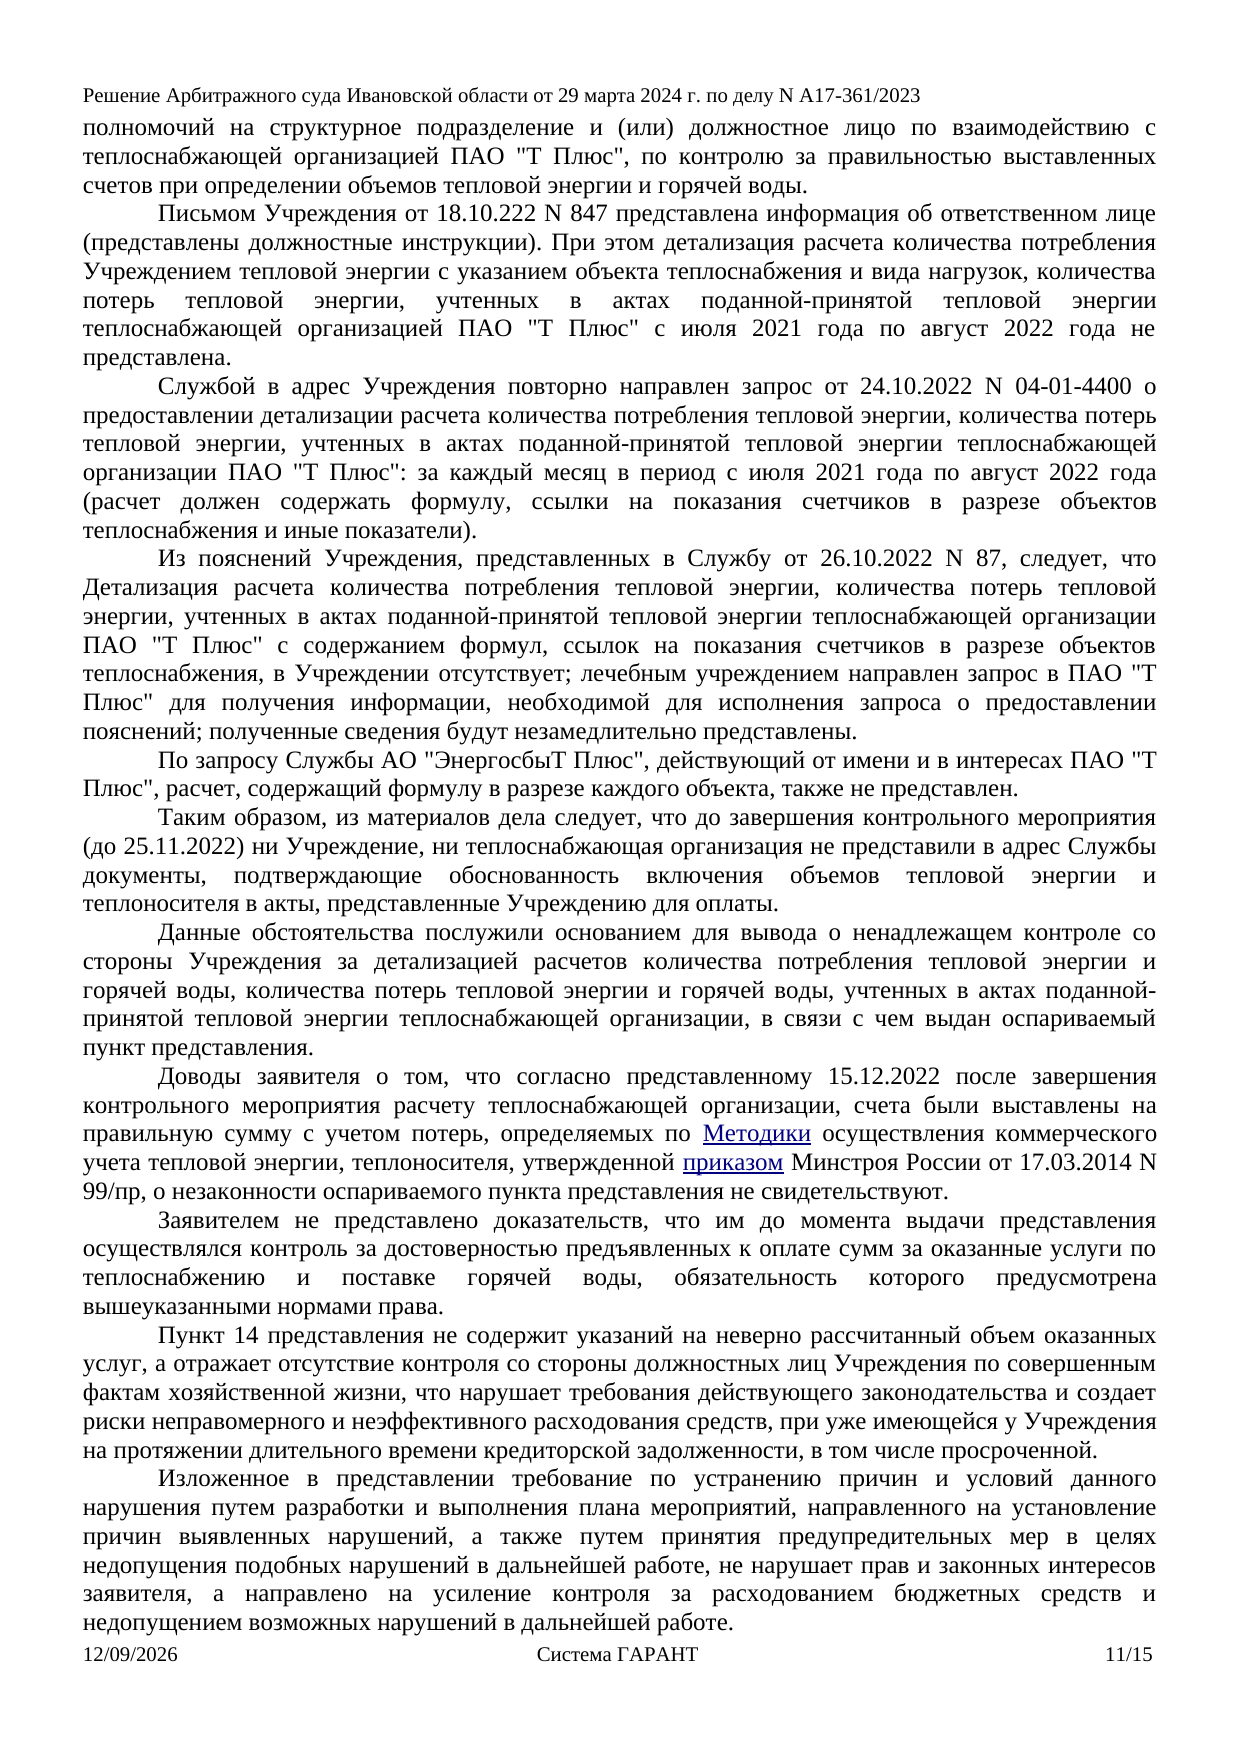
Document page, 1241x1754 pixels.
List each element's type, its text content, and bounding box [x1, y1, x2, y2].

text Из пояснений Учреждения, представленных в Службу от 26.10.2022 N 87, следует, что Детализация расчета количества потребления тепловой энергии, количества потерь тепловой энергии, учтенных в актах поданной-принятой тепловой энергии теплоснабжающей организации ПАО "Т Плюс" с содержанием формул, ссылок на показания счетчиков в разрезе объектов теплоснабжения, в Учреждении отсутствует; лечебным учреждением направлен запрос в ПАО "Т Плюс" для получения информации, необходимой для исполнения запроса о предоставлении пояснений; полученные сведения будут незамедлительно представлены. [83, 543, 1157, 745]
text Данные обстоятельства послужили основанием для вывода о ненадлежащем контроле со стороны Учреждения за детализацией расчетов количества потребления тепловой энергии и горячей воды, количества потерь тепловой энергии и горячей воды, учтенных в актах поданной-принятой тепловой энергии теплоснабжающей организации, в связи с чем выдан оспариваемый пункт представления. [83, 917, 1157, 1061]
text По запросу Службы АО "ЭнергосбыТ Плюс", действующий от имени и в интересах ПАО "Т Плюс", расчет, содержащий формулу в разрезе каждого объекта, также не представлен. [83, 745, 1157, 802]
text Пункт 14 представления не содержит указаний на неверно рассчитанный объем оказанных услуг, а отражает отсутствие контроля со стороны должностных лиц Учреждения по совершенным фактам хозяйственной жизни, что нарушает требования действующего законодательства и создает риски неправомерного и неэффективного расходования средств, при уже имеющейся у Учреждения на протяжении длительного времени кредиторской задолженности, в том числе просроченной. [83, 1320, 1157, 1463]
text Изложенное в представлении требование по устранению причин и условий данного нарушения путем разработки и выполнения плана мероприятий, направленного на установление причин выявленных нарушений, а также путем принятия предупредительных мер в целях недопущения подобных нарушений в дальнейшей работе, не нарушает прав и законных интересов заявителя, а направлено на усиление контроля за расходованием бюджетных средств и недопущением возможных нарушений в дальнейшей работе. [83, 1463, 1157, 1636]
text Письмом Учреждения от 18.10.222 N 847 представлена информация об ответственном лице (представлены должностные инструкции). При этом детализация расчета количества потребления Учреждением тепловой энергии с указанием объекта теплоснабжения и вида нагрузок, количества потерь тепловой энергии, учтенных в актах поданной-принятой тепловой энергии теплоснабжающей организацией ПАО "Т Плюс" с июля 2021 года по август 2022 года не представлена. [83, 198, 1157, 371]
text Доводы заявителя о том, что согласно представленному 15.12.2022 после завершения контрольного мероприятия расчету теплоснабжающей организации, счета были выставлены на правильную сумму с учетом потерь, определяемых по Методики осуществления коммерческого учета тепловой энергии, теплоносителя, утвержденной приказом Минстроя России от 17.03.2014 N 99/пр, о незаконности оспариваемого пункта представления не свидетельствуют. [83, 1061, 1157, 1205]
text полномочий на структурное подразделение и (или) должностное лицо по взаимодействию с теплоснабжающей организацией ПАО "Т Плюс", по контролю за правильностью выставленных счетов при определении объемов тепловой энергии и горячей воды. [83, 112, 1157, 198]
text Службой в адрес Учреждения повторно направлен запрос от 24.10.2022 N 04-01-4400 о предоставлении детализации расчета количества потребления тепловой энергии, количества потерь тепловой энергии, учтенных в актах поданной-принятой тепловой энергии теплоснабжающей организации ПАО "Т Плюс": за каждый месяц в период с июля 2021 года по август 2022 года (расчет должен содержать формулу, ссылки на показания счетчиков в разрезе объектов теплоснабжения и иные показатели). [83, 371, 1157, 543]
text Таким образом, из материалов дела следует, что до завершения контрольного мероприятия (до 25.11.2022) ни Учреждение, ни теплоснабжающая организация не представили в адрес Службы документы, подтверждающие обоснованность включения объемов тепловой энергии и теплоносителя в акты, представленные Учреждению для оплаты. [83, 802, 1157, 917]
text Заявителем не представлено доказательств, что им до момента выдачи представления осуществлялся контроль за достоверностью предъявленных к оплате сумм за оказанные услуги по теплоснабжению и поставке горячей воды, обязательность которого предусмотрена вышеуказанными нормами права. [83, 1205, 1157, 1320]
